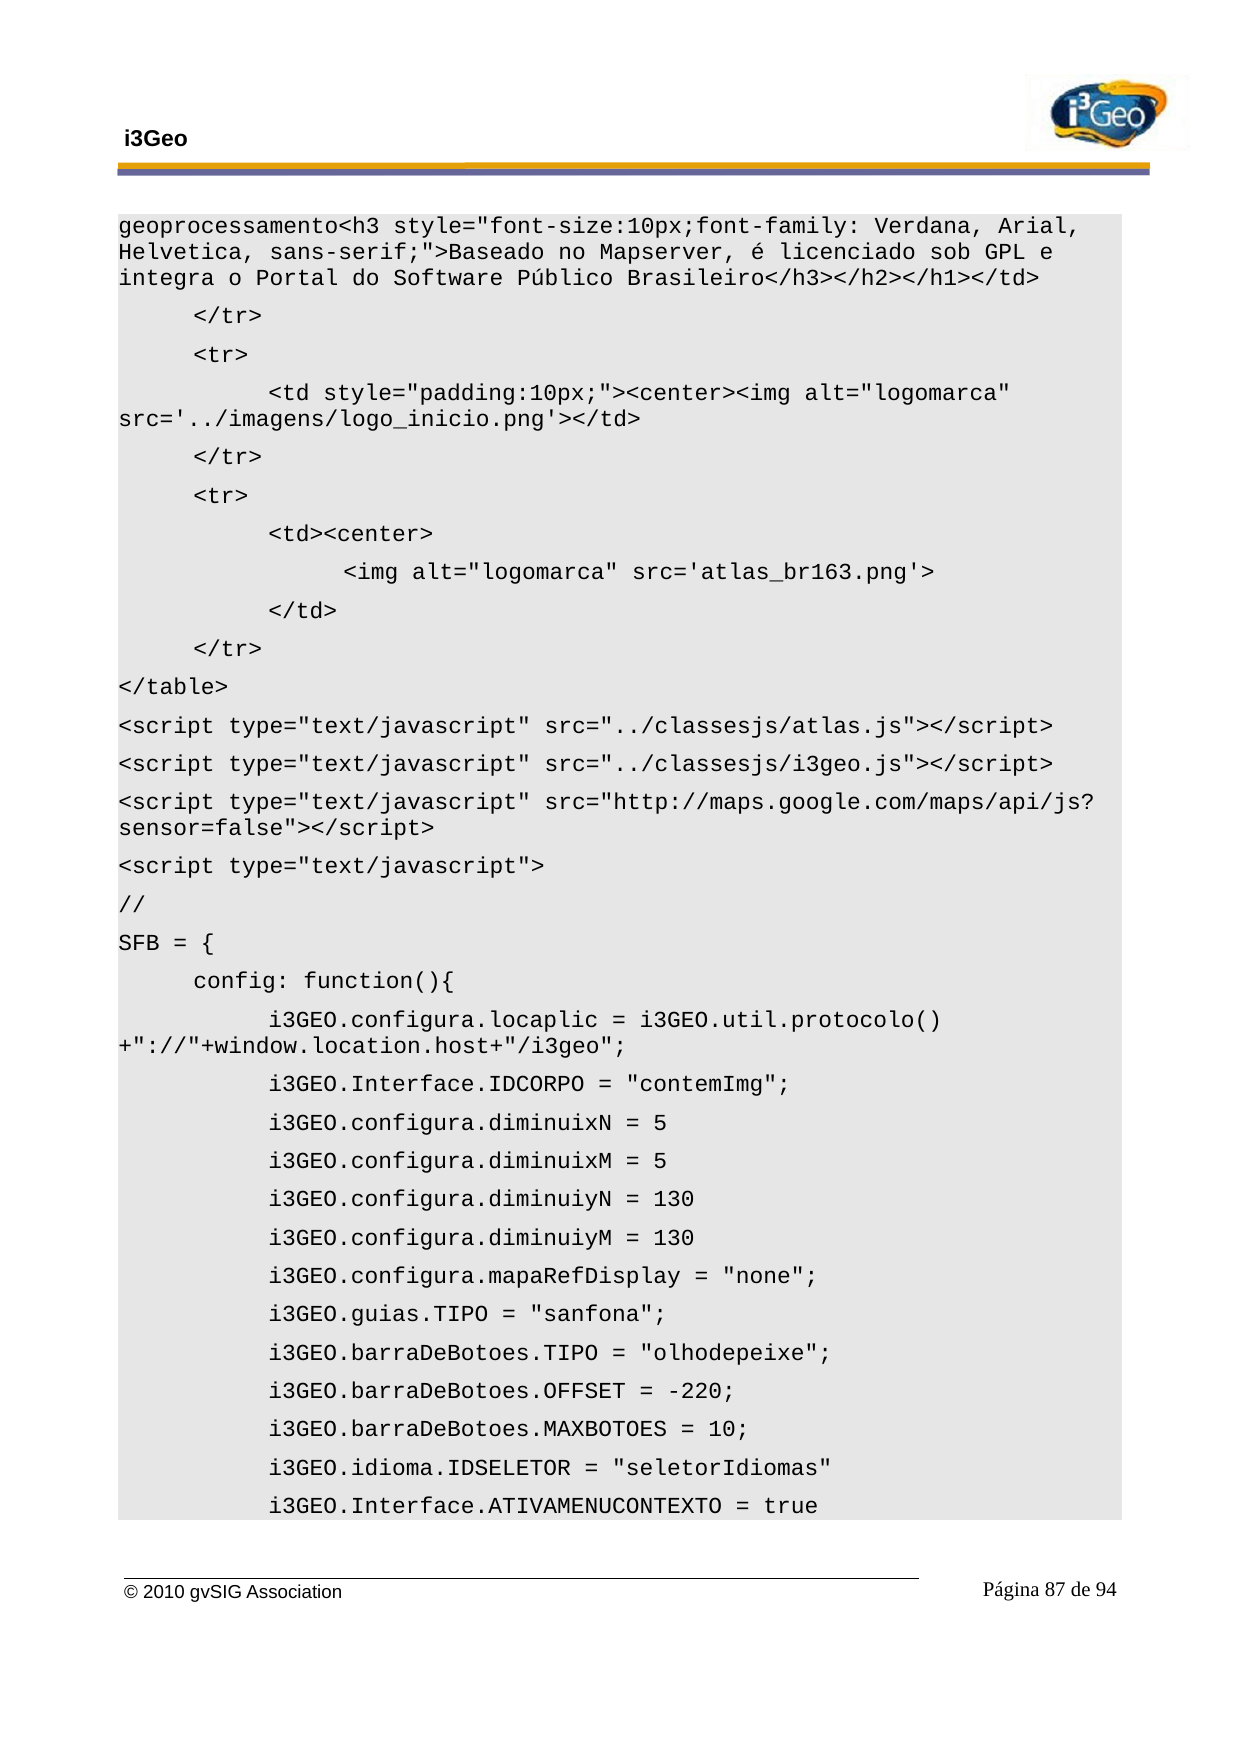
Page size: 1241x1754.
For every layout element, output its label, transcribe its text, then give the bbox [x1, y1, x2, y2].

text <td><center> [118, 522, 1122, 548]
text i3GEO.configura.diminuixM = 5 [118, 1149, 1122, 1175]
text <tr> [118, 484, 1122, 510]
text </table> [118, 676, 1122, 702]
text i3GEO.configura.diminuixN = 5 [118, 1111, 1122, 1137]
picture [1025, 74, 1191, 151]
text </td> [118, 599, 1122, 625]
text <script type="text/javascript"> [118, 855, 1122, 881]
text <script type="text/javascript" src="http://maps.google.com/maps/api/js?sensor=false"></script> [118, 791, 1122, 842]
text <tr> [118, 343, 1122, 369]
text </tr> [118, 305, 1122, 331]
text i3GEO.barraDeBotoes.TIPO = "olhodepeixe"; [118, 1341, 1122, 1367]
text <script type="text/javascript" src="../classesjs/i3geo.js"></script> [118, 752, 1122, 778]
text i3GEO.Interface.IDCORPO = "contemImg"; [118, 1072, 1122, 1098]
text </tr> [118, 446, 1122, 472]
text // [118, 893, 1122, 919]
text <td style="padding:10px;"><center><img alt="logomarca" src='../imagens/logo_inicio.png'></td> [118, 381, 1122, 433]
text i3GEO.configura.diminuiyN = 130 [118, 1187, 1122, 1213]
text i3GEO.configura.mapaRefDisplay = "none"; [118, 1264, 1122, 1290]
text SFB = { [118, 932, 1122, 957]
text i3GEO.configura.locaplic = i3GEO.util.protocolo()+"://"+window.location.host+"/i3geo"; [118, 1008, 1122, 1060]
text i3GEO.guias.TIPO = "sanfona"; [118, 1302, 1122, 1328]
text <script type="text/javascript" src="../classesjs/atlas.js"></script> [118, 714, 1122, 740]
text i3GEO.barraDeBotoes.OFFSET = -220; [118, 1379, 1122, 1405]
text <img alt="logomarca" src='atlas_br163.png'> [118, 561, 1122, 587]
text </tr> [118, 637, 1122, 663]
text i3GEO.idioma.IDSELETOR = "seletorIdiomas" [118, 1456, 1122, 1482]
text i3GEO.barraDeBotoes.MAXBOTOES = 10; [118, 1417, 1122, 1443]
text geoprocessamento<h3 style="font-size:10px;font-family: Verdana, Arial, Helvetica, sans-serif;">Baseado no Mapserver, é licenciado sob GPL e integra o Portal do Software Público Brasileiro</h3></h2></h1></td> [118, 214, 1122, 292]
text config: function(){ [118, 970, 1122, 996]
text i3GEO.configura.diminuiyM = 130 [118, 1226, 1122, 1252]
text i3GEO.Interface.ATIVAMENUCONTEXTO = true [118, 1494, 1122, 1520]
